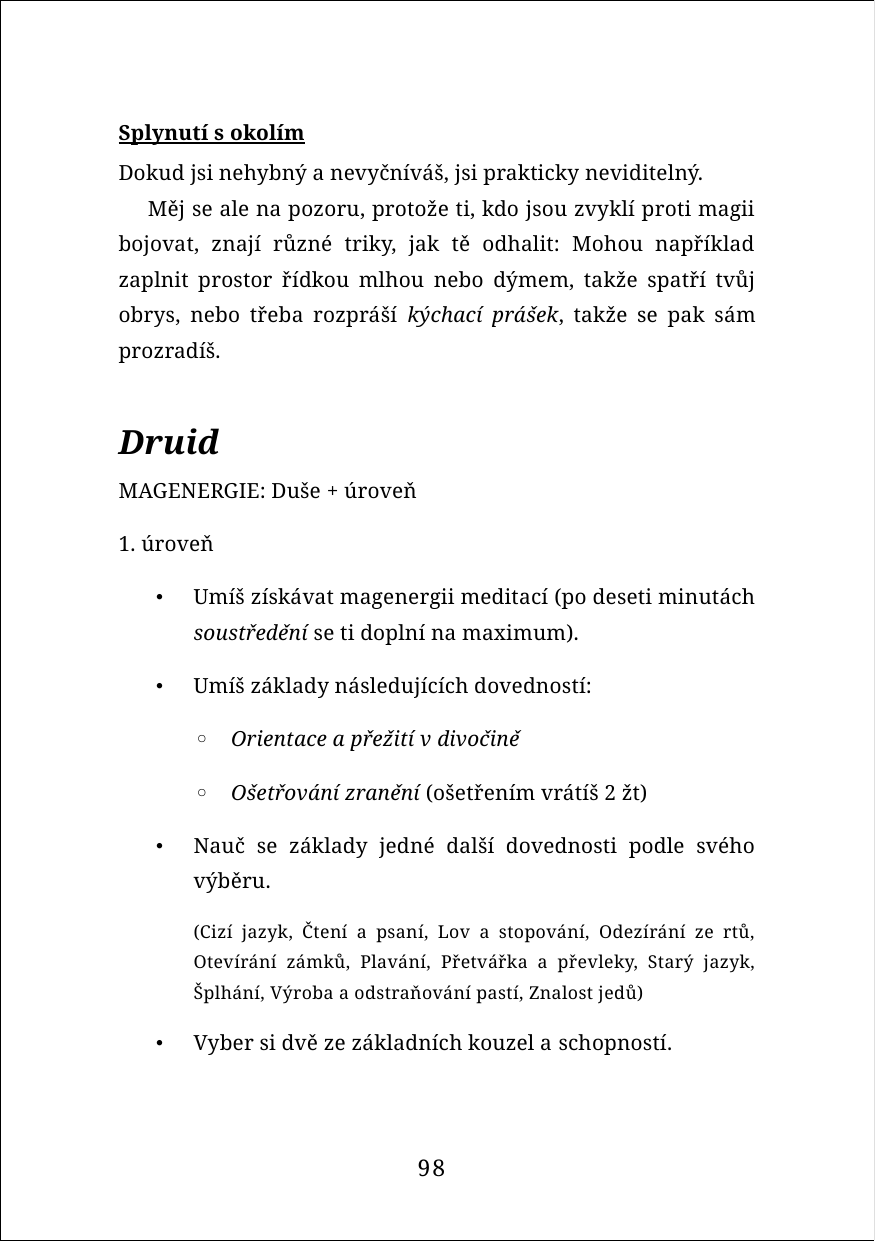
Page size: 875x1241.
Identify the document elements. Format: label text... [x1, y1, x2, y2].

text MAGENERGIE: Duše + úroveň [118, 476, 756, 504]
list Nauč se základy jedné další dovednosti podle svého výběru. [156, 831, 756, 895]
subtitle Druid [118, 419, 756, 464]
list (Cizí jazyk, Čtení a psaní, Lov a stopování, Odezírání ze rtů, Otevírání zámků, Plavání, Přetvářka a převleky, Starý jazyk, Šplhání, Výroba a odstraňování pastí, Znalost jedů) [156, 920, 756, 1004]
list Umíš získávat magenergii meditací (po deseti minutách soustředění se ti doplní na maximum). [156, 582, 756, 646]
list Vyber si dvě ze základních kouzel a schopností. [156, 1028, 756, 1056]
text Dokud jsi nehybný a nevyčníváš, jsi prakticky neviditelný. Měj se ale na pozoru, protože ti, kdo jsou zvyklí proti magii bojovat, znají různé triky, jak tě odhalit: Mohou například zaplnit prostor řídkou mlhou nebo dýmem, takže spatří tvůj obrys, nebo třeba rozpráší kýchací prášek, takže se pak sám prozradíš. [118, 158, 756, 364]
list Orientace a přežití v divočině [193, 724, 756, 753]
text 1. úroveň [118, 529, 756, 558]
list Umíš základy následujících dovedností: [156, 671, 756, 700]
list Ošetřování zranění (ošetřením vrátíš 2 žt) [193, 778, 756, 806]
subtitle Splynutí s okolím [118, 118, 756, 147]
